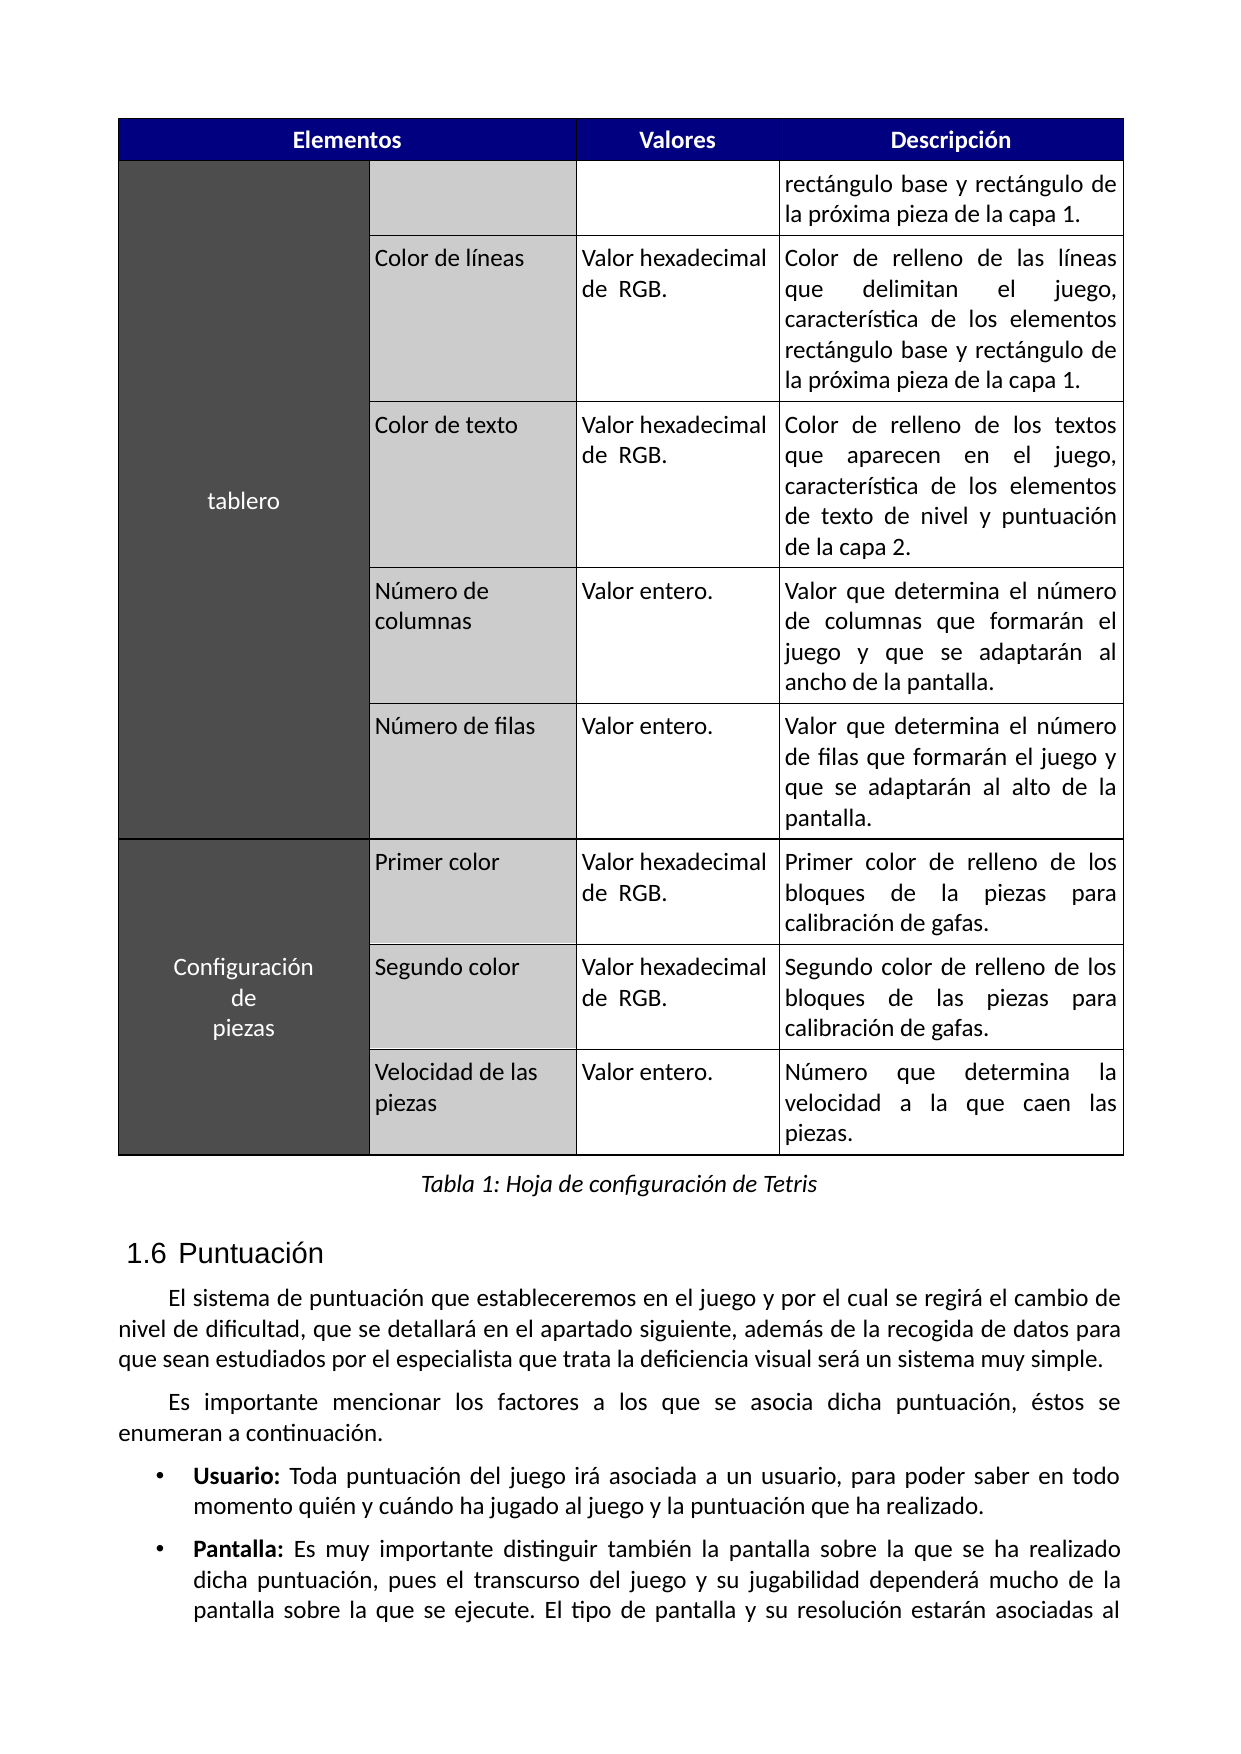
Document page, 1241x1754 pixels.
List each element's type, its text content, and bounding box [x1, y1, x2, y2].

table_cell Configuración de piezas [119, 840, 369, 1154]
table_cell Valor entero. [577, 568, 779, 703]
table_header Descripción [780, 119, 1123, 160]
table_cell Primer color de relleno de los bloques de la piezas para calibración de gafas. [780, 840, 1123, 943]
subtitle Puntuación [118, 1236, 1122, 1270]
table_cell Número que determina la velocidad a la que caen las piezas. [780, 1050, 1123, 1154]
table_cell Color de líneas [370, 236, 576, 401]
text Es importante mencionar los factores a los que se asocia dicha puntuación, éstos se enumeran a continuación. [118, 1386, 1122, 1447]
table_cell Color de texto [370, 402, 576, 567]
table_cell tablero [119, 161, 369, 838]
table_cell Valor que determina el número de filas que formarán el juego y que se adaptarán al alto de la pantalla. [780, 704, 1123, 838]
table_cell Valor hexadecimal de RGB. [577, 945, 779, 1048]
table_cell Color de relleno de las líneas que delimitan el juego, característica de los elementos rectángulo base y rectángulo de la próxima pieza de la capa 1. [780, 236, 1123, 401]
table_cell Color de relleno de los textos que aparecen en el juego, característica de los elementos de texto de nivel y puntuación de la capa 2. [780, 402, 1123, 567]
table_cell Valor entero. [577, 704, 779, 838]
table_cell [370, 161, 576, 235]
table_header Valores [577, 119, 779, 160]
table_cell [577, 161, 779, 235]
table_cell Primer color [370, 840, 576, 943]
table_header Elementos [119, 119, 576, 160]
table_cell Segundo color [370, 945, 576, 1048]
table_cell Valor que determina el número de columnas que formarán el juego y que se adaptarán al ancho de la pantalla. [780, 568, 1123, 703]
table_cell Valor entero. [577, 1050, 779, 1154]
table_cell Valor hexadecimal de RGB. [577, 402, 779, 567]
table_cell rectángulo base y rectángulo de la próxima pieza de la capa 1. [780, 161, 1123, 235]
list Usuario: Toda puntuación del juego irá asociada a un usuario, para poder saber en todo momento quién y cuándo ha jugado al juego y la puntuación que ha realizado. [156, 1460, 1122, 1521]
table_cell Valor hexadecimal de RGB. [577, 840, 779, 943]
table_cell Número de columnas [370, 568, 576, 703]
list Pantalla: Es muy importante distinguir también la pantalla sobre la que se ha realizado dicha puntuación, pues el transcurso del juego y su jugabilidad dependerá mucho de la pantalla sobre la que se ejecute. El tipo de pantalla y su resolución estarán asociadas al [156, 1533, 1122, 1625]
table_cell Velocidad de las piezas [370, 1050, 576, 1154]
table_cell Valor hexadecimal de RGB. [577, 236, 779, 401]
text Tabla 1: Hoja de configuración de Tetris [118, 1168, 1122, 1199]
table_cell Número de filas [370, 704, 576, 838]
text El sistema de puntuación que estableceremos en el juego y por el cual se regirá el cambio de nivel de dificultad, que se detallará en el apartado siguiente, además de la recogida de datos para que sean estudiados por el especialista que trata la deficiencia visual será un sistema muy simple. [118, 1282, 1122, 1374]
table_cell Segundo color de relleno de los bloques de las piezas para calibración de gafas. [780, 945, 1123, 1048]
